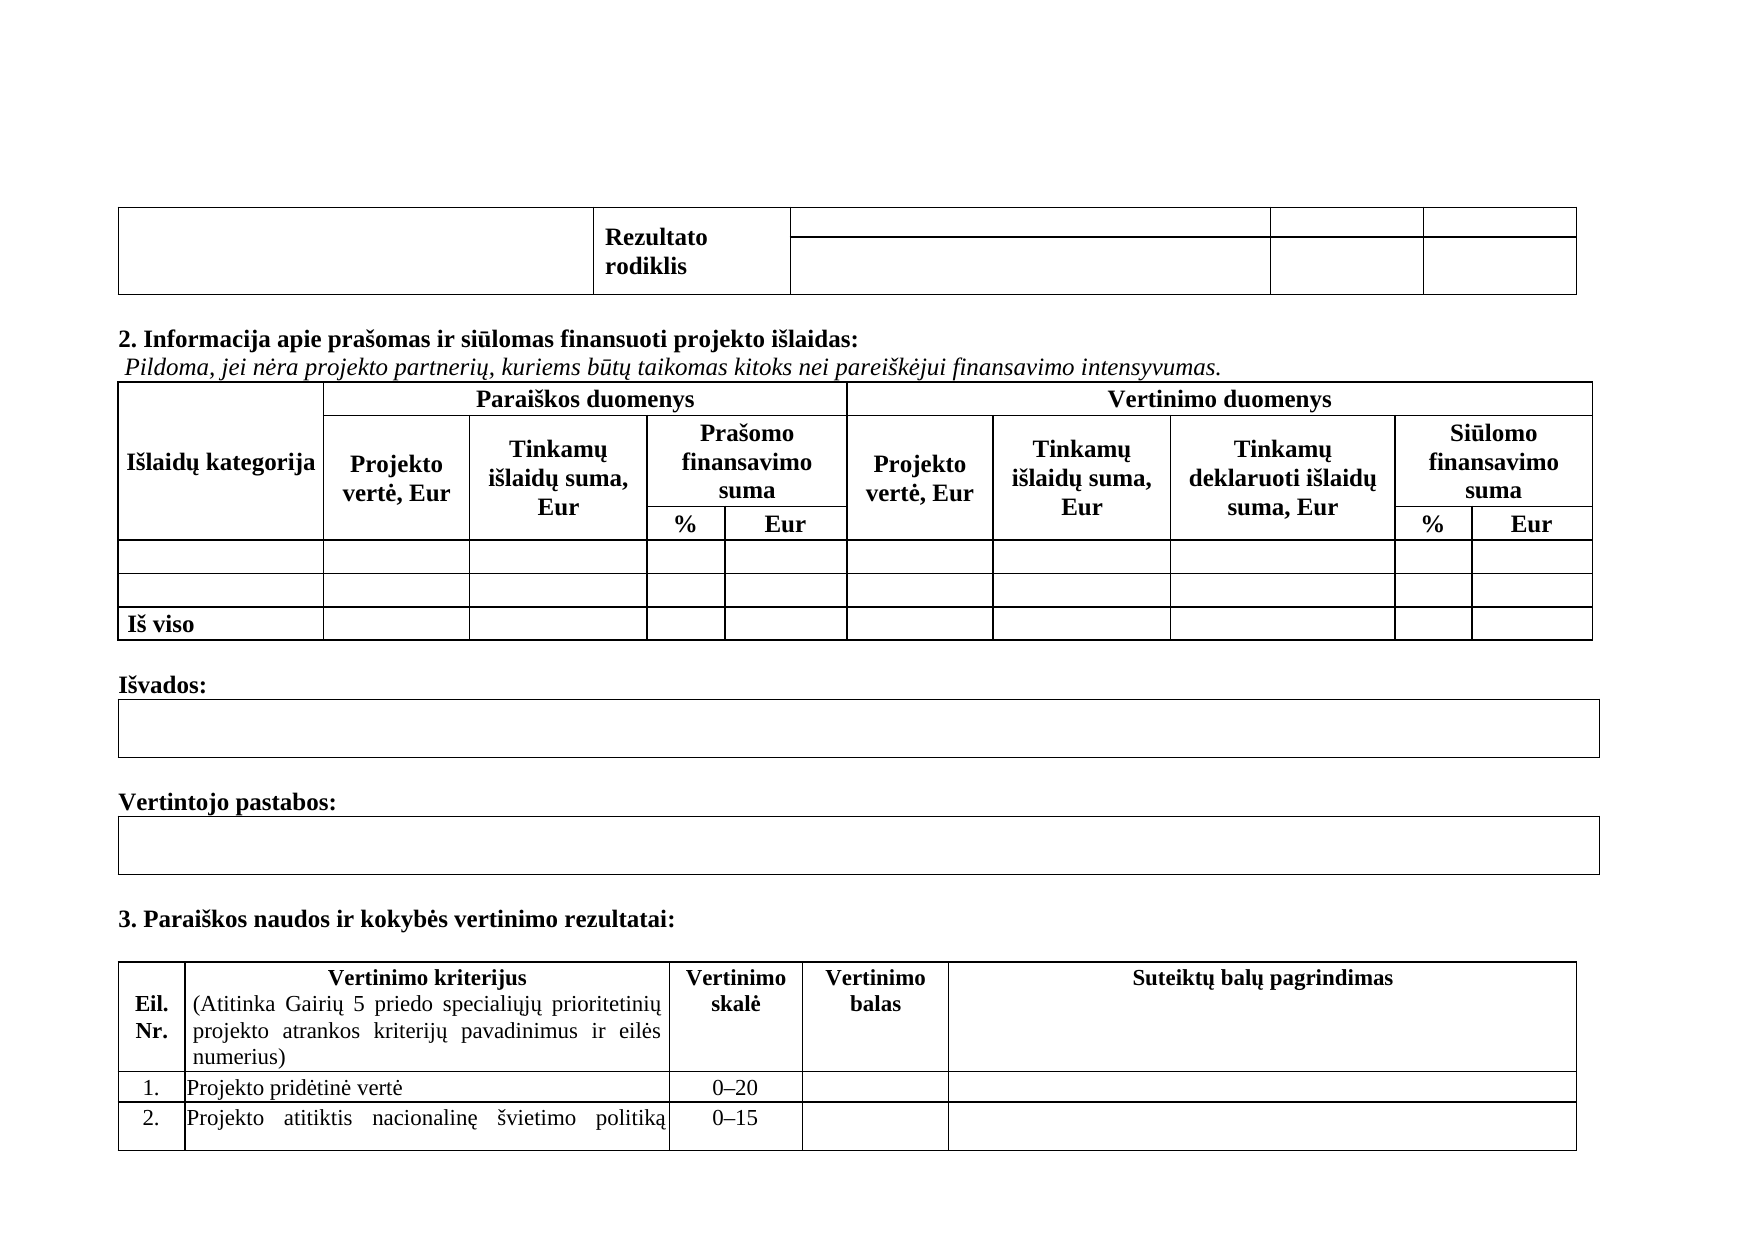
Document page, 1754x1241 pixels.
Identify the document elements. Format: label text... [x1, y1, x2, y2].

table_header [119, 700, 1599, 757]
table_cell [994, 608, 1170, 639]
table_cell [803, 1103, 948, 1150]
table_cell [994, 541, 1170, 572]
text Išvados: [118, 670, 1577, 698]
table_cell [848, 608, 992, 639]
table_cell [1396, 608, 1471, 639]
table_cell % [1396, 507, 1471, 539]
table_cell [949, 1103, 1576, 1150]
table_cell [726, 608, 846, 639]
table_cell [1171, 608, 1394, 639]
table_cell [1396, 574, 1471, 606]
table_cell [1171, 574, 1394, 606]
table_cell [470, 541, 646, 572]
table_cell Eur [726, 507, 846, 539]
table_cell [1424, 238, 1576, 294]
table_cell Projekto pridėtinė vertė [186, 1072, 669, 1101]
table_cell Prašomo finansavimo suma [648, 416, 846, 506]
table_cell 1. [119, 1072, 184, 1101]
text 2. Informacija apie prašomas ir siūlomas finansuoti projekto išlaidas: [118, 324, 1577, 352]
table_cell Eur [1473, 507, 1592, 539]
table_cell [470, 574, 646, 606]
table_cell [848, 574, 992, 606]
table_cell [791, 208, 1270, 236]
table_cell [1424, 208, 1576, 236]
table_cell [119, 541, 323, 572]
table_cell [949, 1072, 1576, 1101]
table_header Paraiškos duomenys [324, 383, 846, 415]
table_cell Tinkamų deklaruoti išlaidų suma, Eur [1171, 416, 1394, 539]
table_cell [324, 541, 469, 572]
table_cell [848, 541, 992, 572]
text 3. Paraiškos naudos ir kokybės vertinimo rezultatai: [118, 904, 1577, 933]
table_cell % [648, 507, 724, 539]
table_header Suteiktų balų pagrindimas [949, 963, 1576, 1071]
table_cell 2. [119, 1103, 184, 1150]
table_cell [994, 574, 1170, 606]
table_header Vertinimo balas [803, 963, 948, 1071]
table_header [119, 817, 1599, 874]
table_header Vertinimo duomenys [848, 383, 1592, 415]
text Vertintojo pastabos: [118, 787, 1577, 816]
table_cell Tinkamų išlaidų suma, Eur [994, 416, 1170, 539]
table_cell [470, 608, 646, 639]
table_cell [791, 238, 1270, 294]
table_cell [648, 574, 724, 606]
table_header Vertinimo skalė [670, 963, 802, 1071]
table_cell [119, 574, 323, 606]
table_cell [1473, 608, 1592, 639]
table_cell [648, 541, 724, 572]
table_cell [803, 1072, 948, 1101]
table_cell [648, 608, 724, 639]
table_cell Rezultato rodiklis [594, 208, 790, 294]
table_cell [324, 574, 469, 606]
table_cell [1171, 541, 1394, 572]
table_cell 0–20 [670, 1072, 802, 1101]
table_cell [1396, 541, 1471, 572]
table_header Vertinimo kriterijus (Atitinka Gairių 5 priedo specialiųjų prioritetinių projekto atrankos kriterijų pavadinimus ir eilės numerius) [186, 963, 669, 1071]
table_cell [726, 541, 846, 572]
table_header Eil. Nr. [119, 963, 184, 1071]
table_cell Tinkamų išlaidų suma, Eur [470, 416, 646, 539]
table_cell 0–15 [670, 1103, 802, 1150]
table_cell Siūlomo finansavimo suma [1396, 416, 1592, 506]
table_cell [1473, 541, 1592, 572]
table_cell [1271, 208, 1423, 236]
table_cell [324, 608, 469, 639]
table_cell Iš viso [119, 608, 323, 639]
table_cell Projekto atitiktis nacionalinę švietimo politiką [186, 1103, 669, 1150]
table_cell [1271, 238, 1423, 294]
table_cell Projekto vertė, Eur [324, 416, 469, 539]
table_cell [1473, 574, 1592, 606]
table_header Išlaidų kategorija [119, 383, 323, 539]
table_cell [726, 574, 846, 606]
table_cell Projekto vertė, Eur [848, 416, 992, 539]
text Pildoma, jei nėra projekto partnerių, kuriems būtų taikomas kitoks nei pareiškėjui finansavimo intensyvumas. [118, 352, 1577, 381]
table_cell [119, 208, 593, 294]
